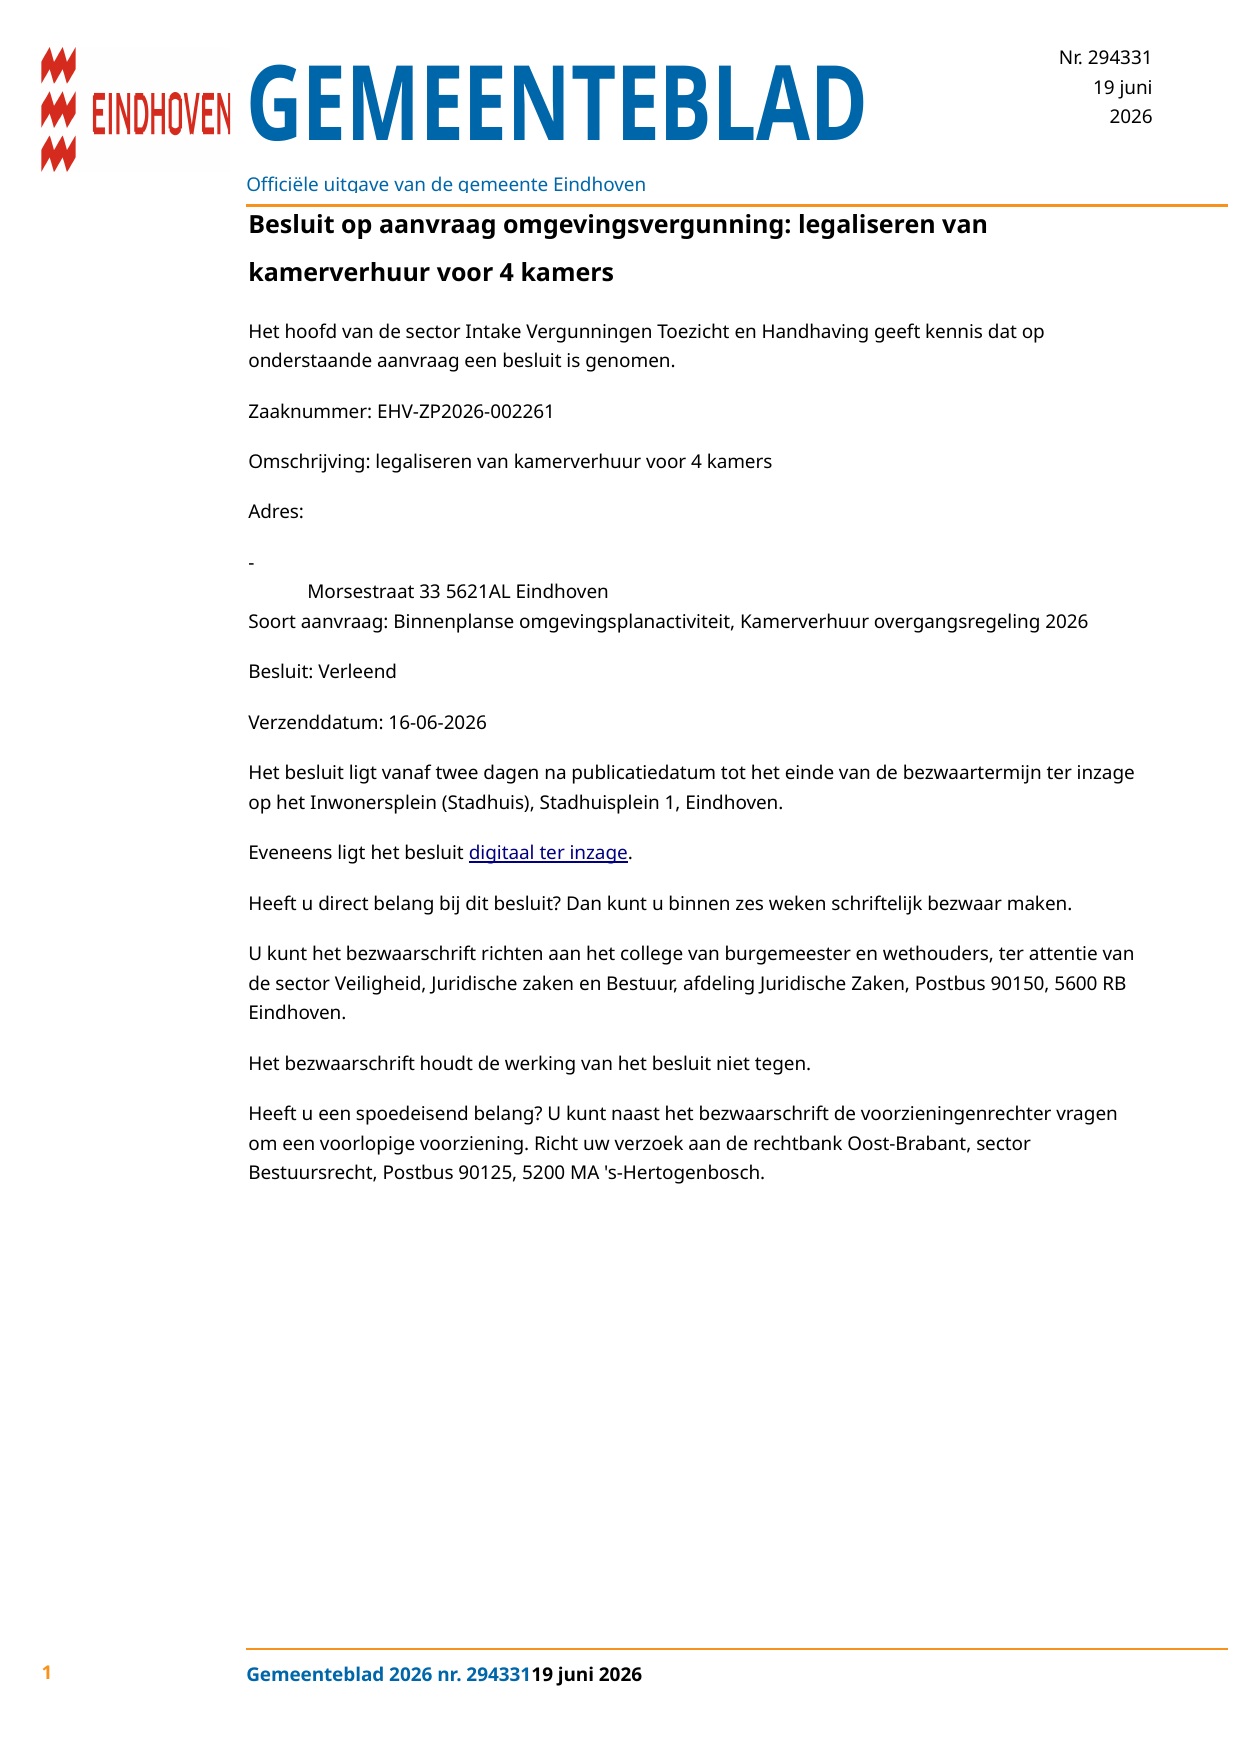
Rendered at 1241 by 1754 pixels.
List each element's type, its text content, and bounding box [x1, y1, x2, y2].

text Het besluit ligt vanaf twee dagen na publicatiedatum tot het einde van de bezwaartermijn ter inzage op het Inwonersplein (Stadhuis), Stadhuisplein 1, Eindhoven. [248, 759, 1152, 815]
text Heeft u direct belang bij dit besluit? Dan kunt u binnen zes weken schriftelijk bezwaar maken. [248, 890, 1152, 916]
text Het hoofd van de sector Intake Vergunningen Toezicht en Handhaving geeft kennis dat op onderstaande aanvraag een besluit is genomen. [248, 318, 1152, 373]
text Soort aanvraag: Binnenplanse omgevingsplanactiviteit, Kamerverhuur overgangsregeling 2026 [248, 608, 1152, 634]
text Eveneens ligt het besluit digitaal ter inzage. [248, 839, 1152, 865]
text Omschrijving: legaliseren van kamerverhuur voor 4 kamers [248, 448, 1152, 474]
list Morsestraat 33 5621AL Eindhoven [248, 579, 1152, 604]
text U kunt het bezwaarschrift richten aan het college van burgemeester en wethouders, ter attentie van de sector Veiligheid, Juridische zaken en Bestuur, afdeling Juridische Zaken, Postbus 90150, 5600 RB Eindhoven. [248, 940, 1152, 1025]
text Heeft u een spoedeisend belang? U kunt naast het bezwaarschrift de voorzieningenrechter vragen om een voorlopige voorziening. Richt uw verzoek aan de rechtbank Oost-Brabant, sector Bestuursrecht, Postbus 90125, 5200 MA 's-Hertogenbosch. [248, 1100, 1152, 1185]
text Besluit: Verleend [248, 659, 1152, 684]
text Verzenddatum: 16-06-2026 [248, 709, 1152, 735]
text Adres: [248, 499, 1152, 524]
text Het bezwaarschrift houdt de werking van het besluit niet tegen. [248, 1050, 1152, 1076]
text Besluit op aanvraag omgevingsvergunning: legaliseren van kamerverhuur voor 4 kamers [248, 207, 1152, 288]
picture [41, 47, 231, 172]
text Zaaknummer: EHV-ZP2026-002261 [248, 398, 1152, 424]
